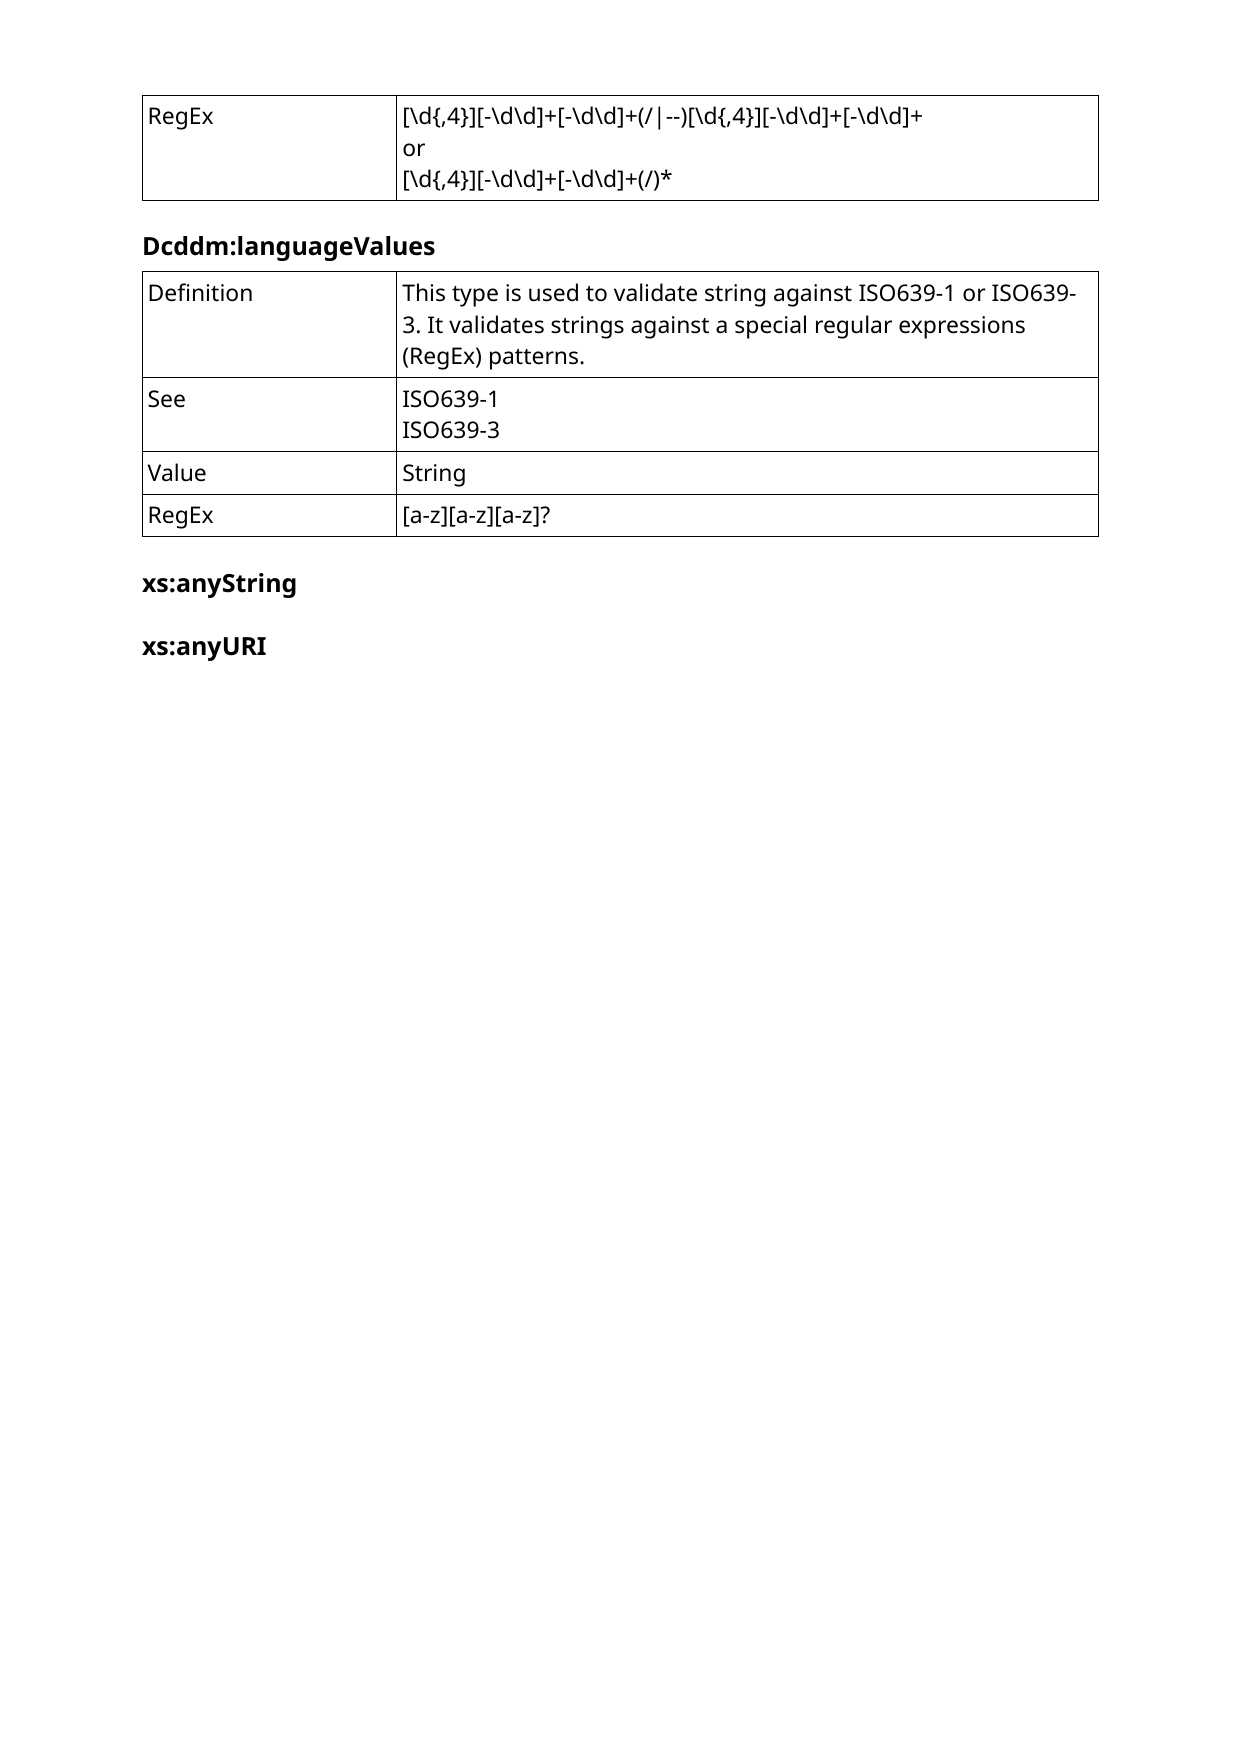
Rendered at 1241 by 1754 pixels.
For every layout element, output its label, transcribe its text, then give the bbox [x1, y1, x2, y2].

subtitle xs:anyString [142, 566, 1098, 600]
table_cell [a-z][a-z][a-z]? [397, 495, 1098, 536]
table_header This type is used to validate string against ISO639-1 or ISO639-3. It validates strings against a special regular expressions (RegEx) patterns. [397, 272, 1098, 377]
subtitle xs:anyURI [142, 629, 1098, 663]
table_cell [\d{,4}][-\d\d]+[-\d\d]+(/|--)[\d{,4}][-\d\d]+[-\d\d]+ or [\d{,4}][-\d\d]+[-\d\d]+(/)* [397, 96, 1098, 200]
subtitle Dcddm:languageValues [142, 229, 1098, 263]
table_header Definition [143, 272, 396, 377]
table_cell RegEx [143, 96, 396, 200]
table_cell See [143, 378, 396, 451]
table_cell String [397, 452, 1098, 494]
table_cell RegEx [143, 495, 396, 536]
table_cell Value [143, 452, 396, 494]
table_cell ISO639-1 ISO639-3 [397, 378, 1098, 451]
